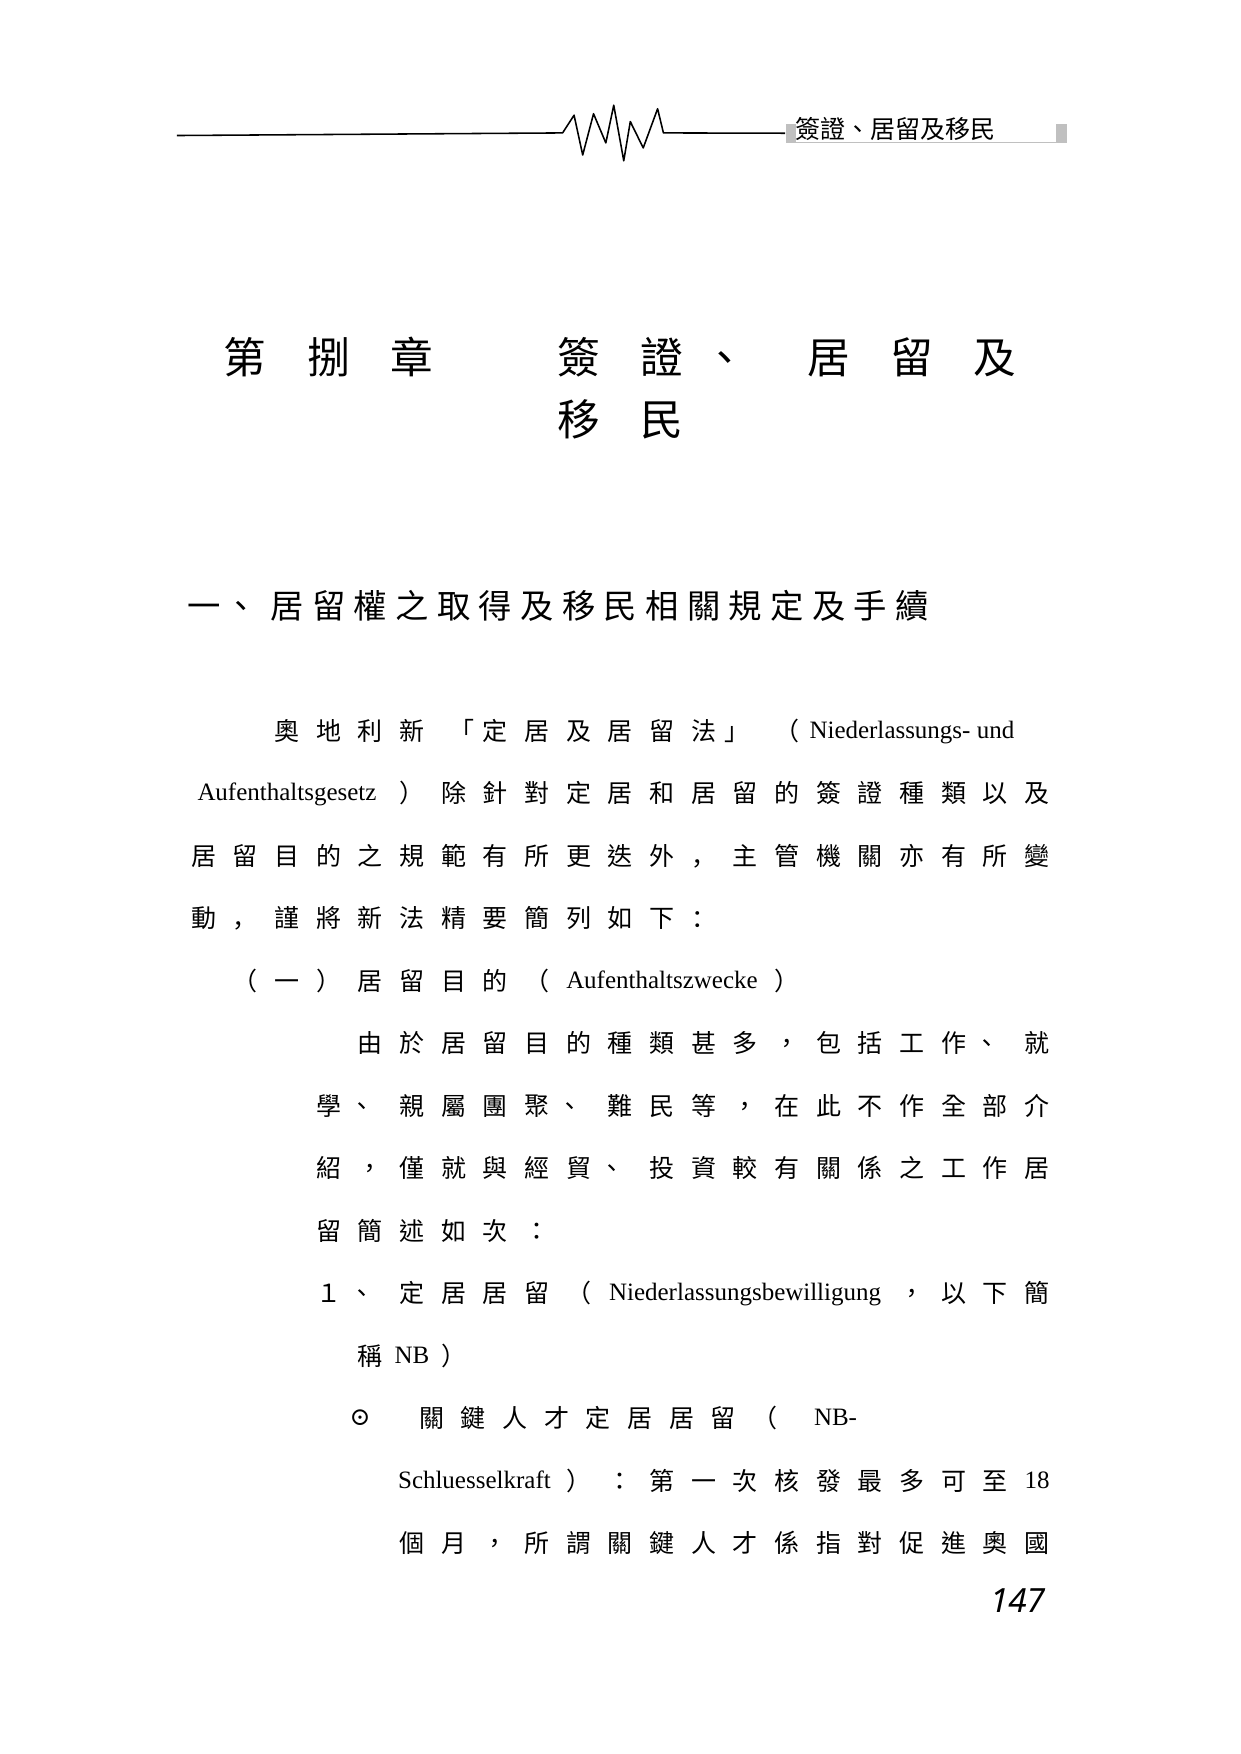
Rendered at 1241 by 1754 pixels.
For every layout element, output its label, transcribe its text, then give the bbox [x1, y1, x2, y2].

text （一）居留目的（Aufenthaltszwecke） [207, 938, 1058, 1000]
text 由於居留目的種類甚多，包括工作、就學、親屬團聚、難民等，在此不作全部介紹，僅就與經貿、投資較有關係之工作居留簡述如次： [281, 1000, 1058, 1250]
text １、定居居留（Niederlassungsbewilligung，以下簡稱NB） [281, 1250, 1058, 1375]
text 奧地利新「定居及居留法」（Niederlassungs- und Aufenthaltsgesetz）除針對定居和居留的簽證種類以及居留目的之規範有所更迭外，主管機關亦有所變動，謹將新法精要簡列如下： [183, 688, 1058, 938]
text 第捌章 簽證、居留及移民 [183, 313, 1058, 438]
text ⊙ 關鍵人才定居居留（NB-Schluesselkraft）：第一次核發最多可至18個月，所謂關鍵人才係指對促進奧國 [330, 1375, 1058, 1563]
text 一、居留權之取得及移民相關規定及手續 [183, 563, 1058, 625]
